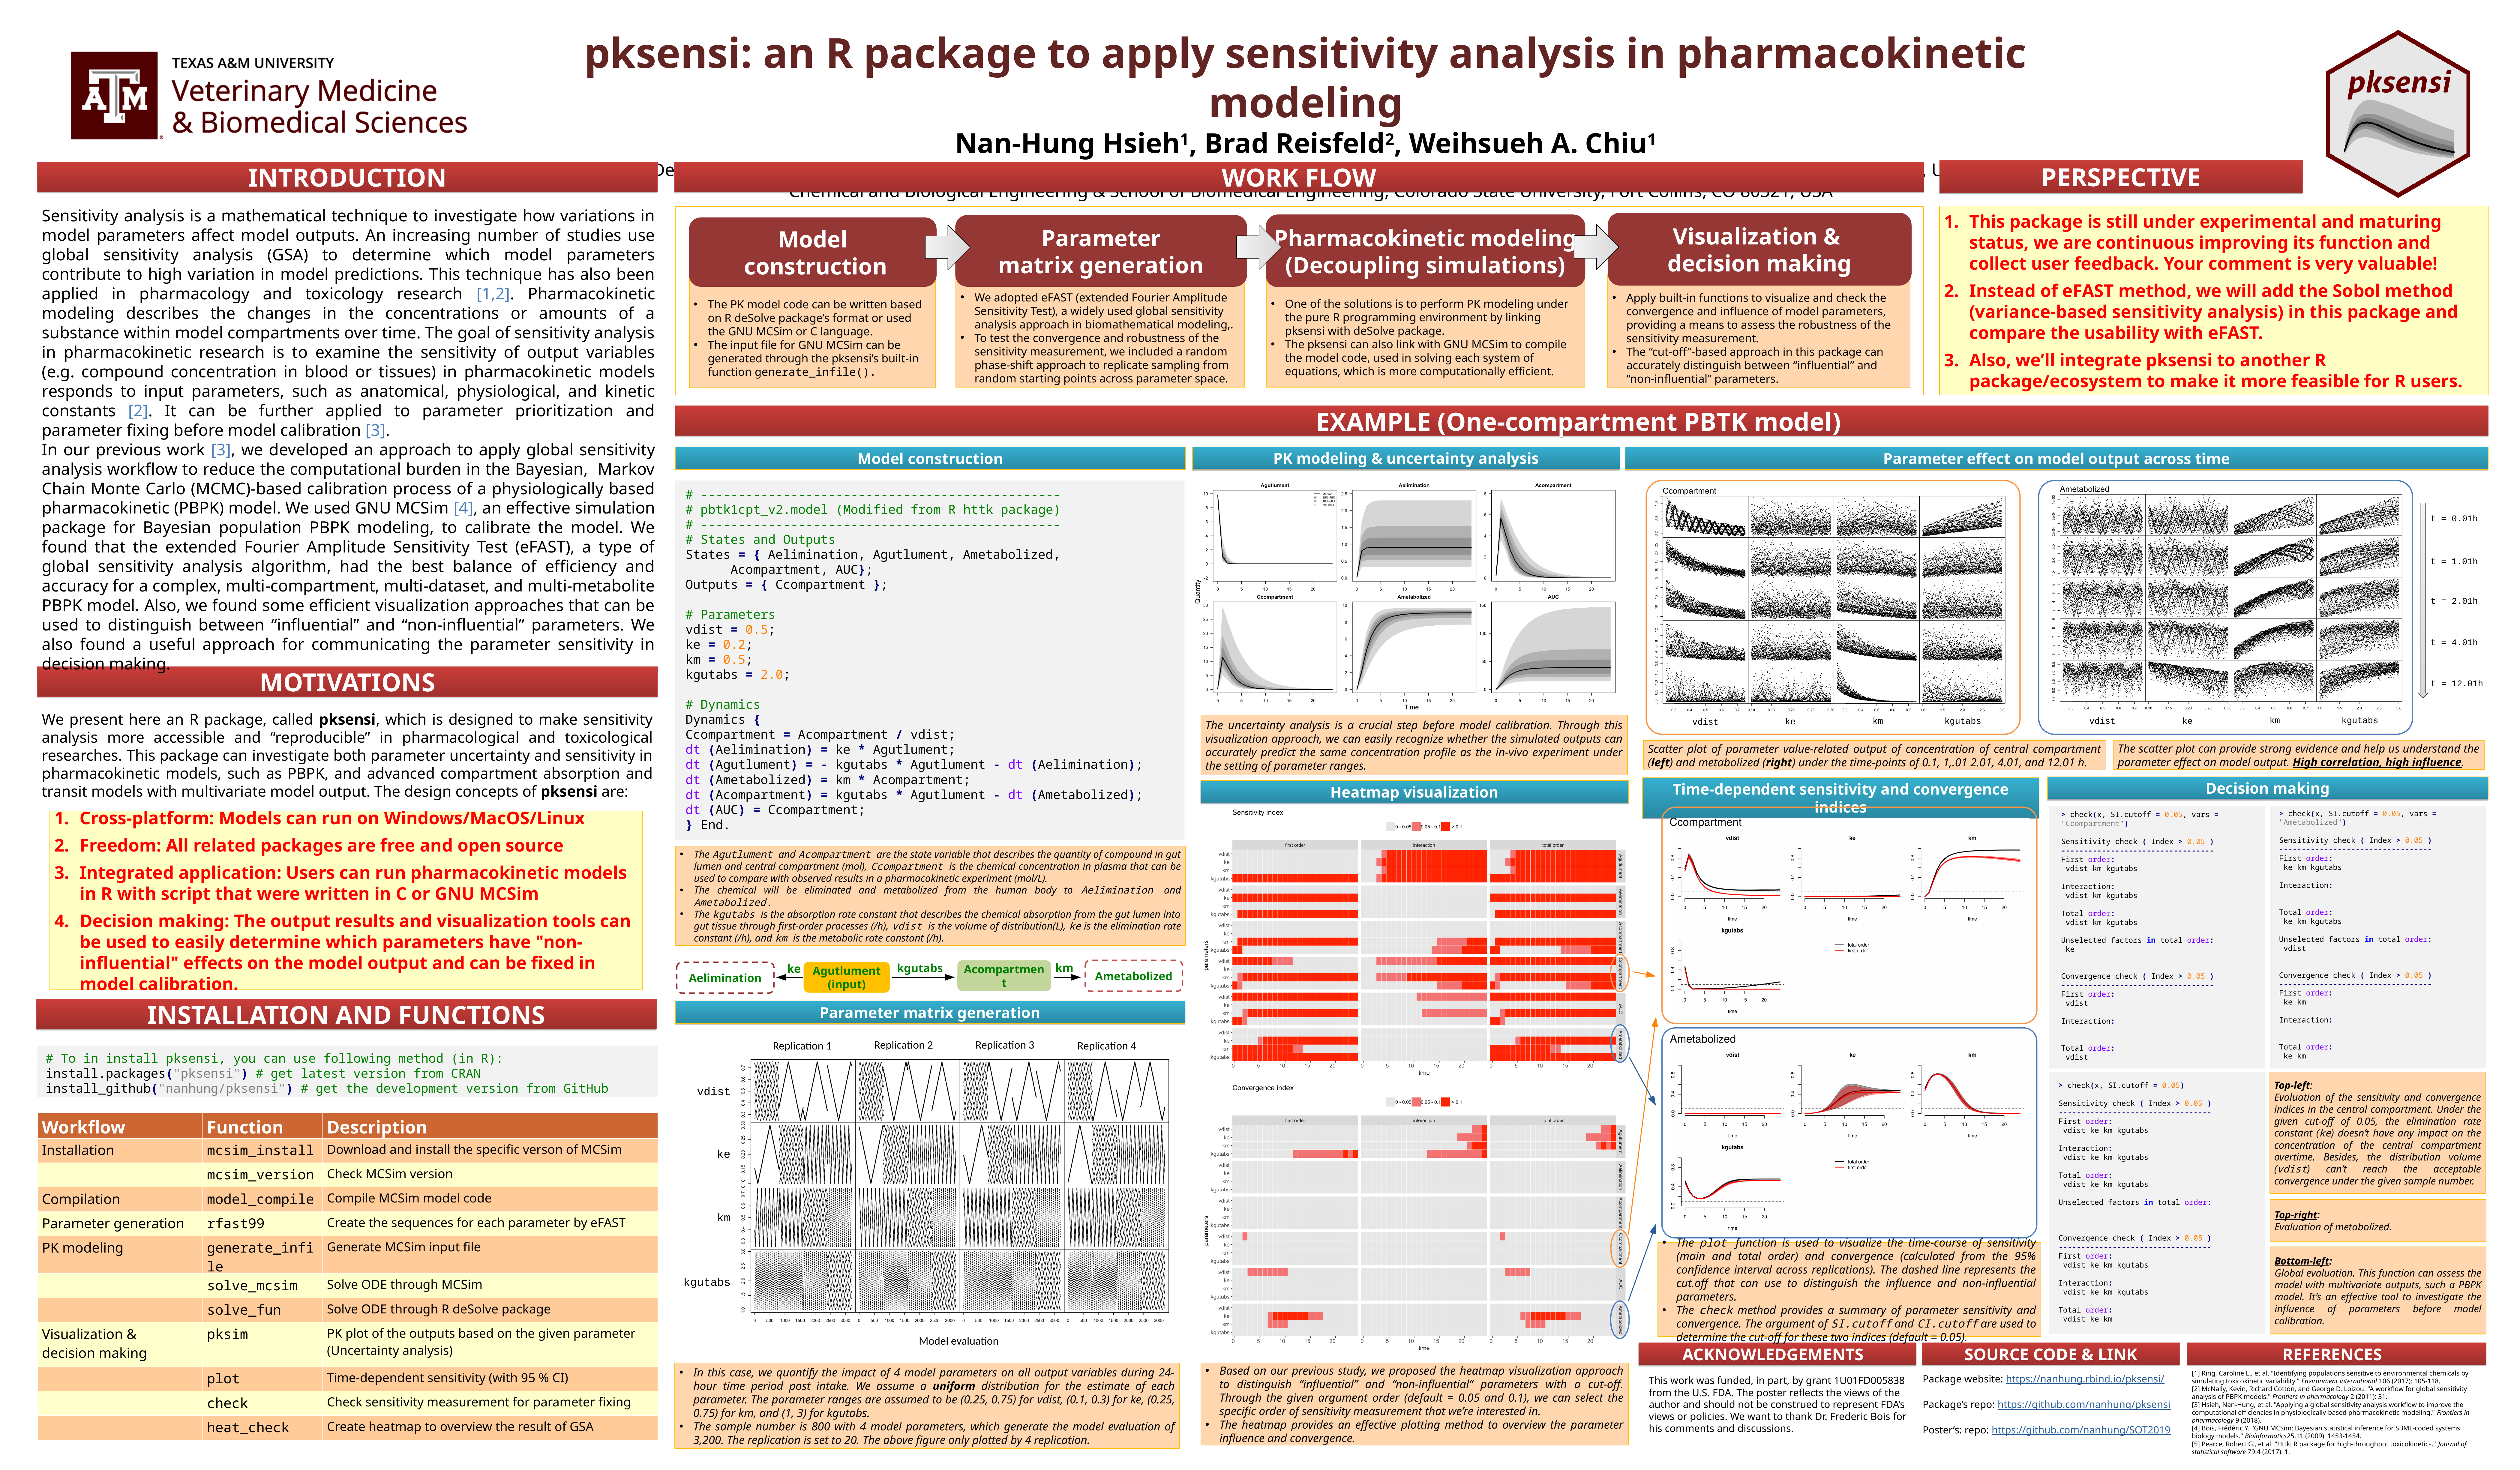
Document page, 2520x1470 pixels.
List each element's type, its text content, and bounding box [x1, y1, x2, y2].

text_box Top-left: Evaluation of the sensitivity and convergence indices in the central compartment. Under the given cut-off of 0.05, the elimination rate constant (ke) doesn’t have any impact on the concentration of the central compartment overtime. Besides, the distribution volume (vdist) can’t reach the acceptable convergence under the given sample number. [2269, 1072, 2486, 1194]
text_box Apply built-in functions to visualize and check the convergence and influence of model parameters, providing a means to assess the robustness of the sensitivity measurement. The “cut-off”-based approach in this package can accurately distinguish between “influential” and “non-influential” parameters. [1608, 276, 1910, 388]
table_cell PK modeling [38, 1236, 202, 1273]
text_box > check(x, SI.cutoff = 0.05, vars = "Ccompartment") Sensitivity check ( Index > 0.05 ) ---------------------------------- First order: vdist km kgutabs Interaction: vdist km kgutabs Total order: vdist km kgutabs Unselected factors in total order: ke Convergence check ( Index > 0.05 ) ---------------------------------- First order: vdist Interaction: Total order: vdist [2056, 807, 2260, 1064]
text_box [1574, 224, 1619, 270]
text_box [2418, 503, 2428, 698]
text_box Acknowledgements [1639, 1343, 1916, 1365]
text_box t = 4.01h [2426, 634, 2485, 649]
table_cell [38, 1367, 202, 1391]
text_box t = 12.01h [2426, 675, 2488, 690]
table_cell Check MCSim version [323, 1163, 658, 1187]
text_box Top-right: Evaluation of metabolized. [2270, 1199, 2486, 1242]
text_box > check(x, SI.cutoff = 0.05, vars = "Ametabolized") Sensitivity check ( Index > 0.05 ) ---------------------------------- First order: ke km kgutabs Interaction: Total order: ke km kgutabs Unselected factors in total order: vdist Convergence check ( Index > 0.05 ) ---------------------------------- First order: ke km Interaction: Total order: ke km [2275, 806, 2482, 1071]
table_cell Time-dependent sensitivity (with 95 % CI) [323, 1367, 658, 1391]
text_box This work was funded, in part, by grant 1U01FD005838 from the U.S. FDA. The poster reflects the views of the author and should not be construed to represent FDA’s views or policies. We want to thank Dr. Frederic Bois for his comments and discussions. [1644, 1372, 1916, 1436]
text_box # ------------------------------------------------ # pbtk1cpt_v2.model (Modified from R httk package) # ------------------------------------------------ # States and Outputs States = { Aelimination, Agutlument, Ametabolized, Acompartment, AUC}; Outputs = { Ccompartment }; # Parameters vdist = 0.5; ke = 0.2; km = 0.5; kgutabs = 2.0; # Dynamics Dynamics { Ccompartment = Acompartment / vdist; dt (Aelimination) = ke * Agutlument; dt (Agutlument) = - kgutabs * Agutlument - dt (Aelimination); dt (Ametabolized) = km * Acompartment; dt (Acompartment) = kgutabs * Agutlument - dt (Ametabolized); dt (AUC) = Ccompartment; } End. [681, 484, 1179, 834]
table_cell Create the sequences for each parameter by eFAST [323, 1212, 658, 1236]
text_box Motivations [268, 675, 275, 687]
table_cell [38, 1163, 202, 1187]
text_box kgutabs [1940, 713, 1986, 728]
text_box Decision making [2047, 777, 2488, 799]
picture [1201, 807, 1628, 1079]
text_box t = 2.01h [2426, 593, 2485, 608]
text_box Bottom-left: Global evaluation. This function can assess the model with multivariate outputs, such a PBPK model. It’s an effective tool to investigate the influence of parameters before model calibration. [2270, 1247, 2486, 1334]
text_box kgutabs [892, 959, 947, 977]
text_box Acompartment [957, 960, 1051, 991]
table_cell Visualization & decision making [38, 1322, 202, 1367]
text_box Package website: https://nanhung.rbind.io/pksensi/ Package’s repo: https://github.com/nanhung/pksensi Poster’s: repo: https://github.com/nanhung/SOT2019 [1918, 1370, 2187, 1451]
text_box The scatter plot can provide strong evidence and help us understand the parameter effect on model output. High correlation, high influence. [2113, 740, 2485, 770]
table_cell mcsim_version [203, 1163, 322, 1187]
text_box vdist [1688, 714, 1723, 729]
text_box kgutabs [679, 1272, 735, 1291]
text_box ke [2177, 713, 2197, 728]
text_box Sensitivity analysis is a mathematical technique to investigate how variations in model parameters affect model outputs. An increasing number of studies use global sensitivity analysis (GSA) to determine which model parameters contribute to high variation in model predictions. This technique has also been applied in pharmacology and toxicology research [1,2]. Pharmacokinetic modeling describes the changes in the concentrations or amounts of a substance within model compartments over time. The goal of sensitivity analysis in pharmacokinetic research is to examine the sensitivity of output variables (e.g. compound concentration in blood or tissues) in pharmacokinetic models responds to input parameters, such as anatomical, physiological, and kinetic constants [2]. It can be further applied to parameter prioritization and parameter fixing before model calibration [3]. In our previous work [3], we developed an approach to apply global sensitivity analysis workflow to reduce the computational burden in the Bayesian, Markov Chain Monte Carlo (MCMC)-based calibration process of a physiologically based pharmacokinetic (PBPK) model. We used GNU MCSim [4], an effective simulation package for Bayesian population PBPK modeling, to calibrate the model. We found that the extended Fourier Amplitude Sensitivity Test (eFAST), a type of global sensitivity analysis algorithm, had the best balance of efficiency and accuracy for a complex, multi-compartment, multi-dataset, and multi-metabolite PBPK model. Also, we found some efficient visualization approaches that can be used to distinguish between “influential” and “non-influential” parameters. We also found a useful approach for communicating the parameter sensitivity in decision making. [37, 203, 660, 675]
picture [1201, 1082, 1628, 1354]
text_box # To in install pksensi, you can use following method (in R): install.packages("pksensi") # get latest version from CRAN install_github("nanhung/pksensi") # get the development version from GitHub [41, 1048, 658, 1098]
table_cell [38, 1298, 202, 1322]
picture [1669, 818, 2029, 1014]
text_box The plot function is used to visualize the time-course of sensitivity (main and total order) and convergence (calculated from the 95% confidence interval across replications). The dashed line represents the cut.off that can use to distinguish the influence and non-influential parameters. The check method provides a summary of parameter sensitivity and convergence. The argument of SI.cutoff and CI.cutoff are used to determine the cut-off for these two indices (default = 0.05). [1657, 1242, 2041, 1337]
text_box > check(x, SI.cutoff = 0.05) Sensitivity check ( Index > 0.05 ) ---------------------------------- First order: vdist ke km kgutabs Interaction: vdist ke km kgutabs Total order: vdist ke km kgutabs Unselected factors in total order: Convergence check ( Index > 0.05 ) ---------------------------------- First order: vdist ke km kgutabs Interaction: vdist ke km kgutabs Total order: vdist ke km [2054, 1078, 2254, 1334]
text_box PK modeling & uncertainty analysis [1192, 447, 1620, 469]
text_box Heatmap visualization [1201, 780, 1628, 803]
table_header Function [203, 1113, 322, 1138]
text_box [925, 225, 970, 270]
text_box Time-dependent sensitivity and convergence indices [1663, 808, 2036, 818]
text_box Parameter effect on model output across time [1625, 447, 2488, 470]
table_cell [38, 1391, 202, 1415]
text_box Motivations [289, 676, 298, 688]
text_box km [2265, 712, 2285, 727]
table_cell generate_infile [203, 1236, 322, 1273]
text_box t = 1.01h [2426, 553, 2485, 568]
table_cell pksim [203, 1322, 322, 1367]
picture [1611, 1302, 1628, 1338]
table_cell Parameter generation [38, 1212, 202, 1236]
text_box Motivations [331, 675, 338, 687]
picture [1612, 1231, 1628, 1266]
text_box [2270, 806, 2275, 1069]
table_cell solve_fun [203, 1298, 322, 1322]
text_box Motivations [387, 676, 396, 688]
table_cell Check sensitivity measurement for parameter fixing [323, 1391, 658, 1415]
text_box km [1868, 713, 1888, 728]
table_cell PK plot of the outputs based on the given parameter (Uncertainty analysis) [323, 1322, 658, 1367]
text_box [1] Ring, Caroline L., et al. "Identifying populations sensitive to environmental chemicals by simulating toxicokinetic variability." Environment international 106 (2017): 105-118. [2] McNally, Kevin, Richard Cotton, and George D. Loizou. "A workflow for global sensitivity analysis of PBPK models." Frontiers in pharmacology 2 (2011): 31. [3] Hsieh, Nan-Hung, et al. "Applying a global sensitivity analysis workflow to improve the computational efficiencies in physiologically-based pharmacokinetic modeling." Frontiers in pharmacology 9 (2018). [4] Bois, Frédéric Y. "GNU MCSim: Bayesian statistical inference for SBML-coded systems biology models." Bioinformatics25.11 (2009): 1453-1454. [5] Pearce, Robert G., et al. "Httk: R package for high-throughput toxicokinetics." Journal of statistical software 79.4 (2017): 1. [2187, 1367, 2488, 1458]
table_cell Generate MCSim input file [323, 1236, 658, 1273]
table_cell Solve ODE through MCSim [323, 1274, 658, 1298]
text_box Replication 1 [768, 1036, 836, 1054]
text_box [1236, 224, 1282, 270]
table_header Workflow [38, 1113, 202, 1138]
table_cell plot [203, 1367, 322, 1391]
text_box Motivations [409, 675, 416, 687]
table_cell [38, 1274, 202, 1298]
text_box ke [1780, 713, 1800, 729]
text_box This package is still under experimental and maturing status, we are continuous improving its function and collect user feedback. Your comment is very valuable! Instead of eFAST method, we will add the Sobol method (variance-based sensitivity analysis) in this package and compare the usability with eFAST. Also, we’ll integrate pksensi to another R package/ecosystem to make it more feasible for R users. [1939, 206, 2488, 395]
text_box [37, 1045, 658, 1097]
text_box Work Flow [674, 162, 1924, 192]
text_box Agutlument (input) [803, 962, 890, 993]
text_box Visualization & decision making [1608, 213, 1912, 286]
text_box Motivations [37, 666, 658, 697]
text_box The Agutlument and Acompartment are the state variable that describes the quantity of compound in gut lumen and central compartment (mol), Ccompartment is the chemical concentration in plasma that can be used to compare with observed results in a pharmacokinetic experiment (mol/L). The chemical will be eliminated and metabolized from the human body to Aelimination and Ametabolized . The kgutabs is the absorption rate constant that describes the chemical absorption from the gut lumen into gut tissue through first-order processes (/h), vdist is the volume of distribution(L), ke is the elimination rate constant (/h), and km is the metabolic rate constant (/h). [675, 846, 1186, 946]
picture [1192, 480, 1620, 713]
text_box [675, 481, 1185, 840]
text_box Scatter plot of parameter value-related output of concentration of central compartment (left) and metabolized (right) under the time-points of 0.1, 1,.01 2.01, 4.01, and 12.01 h. [1643, 740, 2106, 770]
table_cell rfast99 [203, 1212, 322, 1236]
picture [71, 52, 467, 139]
text_box [2049, 806, 2265, 1069]
table_cell check [203, 1391, 322, 1415]
text_box Cross-platform: Models can run on Windows/MacOS/Linux Freedom: All related packages are free and open source Integrated application: Users can run pharmacokinetic models in R with script that were written in C or GNU MCSim Decision making: The output results and visualization tools can be used to easily determine which parameters have "non-influential" effects on the model output and can be fixed in model calibration. [50, 811, 643, 990]
text_box Introduction [37, 162, 658, 192]
text_box Replication 3 [971, 1035, 1039, 1053]
text_box One of the solutions is to perform PK modeling under the pure R programming environment by linking pksensi with deSolve package. The pksensi can also link with GNU MCSim to compile the model code, used in solving each system of equations, which is more computationally efficient. [1266, 278, 1585, 387]
text_box We present here an R package, called pksensi, which is designed to make sensitivity analysis more accessible and “reproducible” in pharmacological and toxicological researches. This package can investigate both parameter uncertainty and sensitivity in pharmacokinetic models, such as PBPK, and advanced compartment absorption and transit models with multivariate model output. The design concepts of pksensi are: [37, 708, 658, 802]
table_cell Solve ODE through R deSolve package [323, 1298, 658, 1322]
text_box Perspective [1939, 160, 2302, 193]
text_box Replication 2 [870, 1035, 938, 1053]
table_cell mcsim_install [203, 1139, 322, 1163]
text_box Model evaluation [914, 1331, 1003, 1349]
text_box pksensi: an R package to apply sensitivity analysis in pharmacokinetic modeling Nan-Hung Hsieh1, Brad Reisfeld2, Weihsueh A. Chiu1 1Department of Veterinary Integrative Biosciences, College of Veterinary Medicine and Biomedical Sciences, Texas A&M University, College Station, TX 77845, USA 2 Chemical and Biological Engineering & School of Biomedical Engineering, Colorado State University, Fort Collins, CO 80521, USA [489, 25, 2122, 202]
table_cell Compile MCSim model code [323, 1187, 658, 1211]
picture [1612, 1025, 1628, 1061]
table_cell solve_mcsim [203, 1274, 322, 1298]
text_box Time-dependent sensitivity and convergence indices [1642, 777, 2039, 818]
text_box We adopted eFAST (extended Fourier Amplitude Sensitivity Test), a widely used global sensitivity analysis approach in biomathematical modeling,. To test the convergence and robustness of the sensitivity measurement, we included a random phase-shift approach to replicate sampling from random starting points across parameter space. [956, 279, 1245, 388]
text_box ke [782, 960, 805, 978]
text_box vdist [2085, 713, 2120, 728]
text_box Replication 4 [1073, 1036, 1141, 1054]
table_cell Compilation [38, 1187, 202, 1211]
text_box [2049, 1072, 2265, 1334]
text_box Based on our previous study, we proposed the heatmap visualization approach to distinguish “influential” and “non-influential” parameters with a cut-off. Through the given argument order (default = 0.05 and 0.1), we can select the specific order of sensitivity measurement that we’re interested in. The heatmap provides an effective plotting method to overview the parameter influence and convergence. [1201, 1363, 1628, 1445]
picture [1650, 487, 2009, 716]
picture [1611, 955, 1628, 991]
text_box The PK model code can be written based on R deSolve package’s format or used the GNU MCSim or C language. The input file for GNU MCSim can be generated through the pksensi’s built-in function generate_infile(). [689, 278, 936, 388]
table_cell model_compile [203, 1187, 322, 1211]
text_box t = 0.01h [2426, 510, 2485, 525]
text_box kgutabs [2337, 712, 2383, 727]
table_header Description [323, 1113, 658, 1138]
text_box Ametabolized [1085, 960, 1183, 991]
table_cell Download and install the specific verson of MCSim [323, 1139, 658, 1163]
text_box The uncertainty analysis is a crucial step before model calibration. Through this visualization approach, we can easily recognize whether the simulated outputs can accurately predict the same concentration profile as the in-vivo experiment under the setting of parameter ranges. [1201, 715, 1628, 775]
text_box Installation and functions [36, 999, 657, 1029]
text_box ke [712, 1144, 735, 1163]
text_box Parameter matrix generation [955, 215, 1247, 287]
text_box [2482, 806, 2486, 1069]
table_cell Installation [38, 1139, 202, 1163]
table_cell Create heatmap to overview the result of GSA [323, 1416, 658, 1440]
picture [1670, 1034, 2029, 1231]
text_box Example (One-compartment PBTK model) [675, 406, 2488, 436]
text_box km [1051, 958, 1078, 977]
table_cell heat_check [203, 1416, 322, 1440]
table_cell [38, 1416, 202, 1440]
text_box Model construction [689, 217, 937, 287]
text_box Motivations [348, 676, 352, 684]
text_box Parameter matrix generation [675, 1001, 1185, 1024]
picture [2325, 29, 2471, 199]
text_box In this case, we quantify the impact of 4 model parameters on all output variables during 24-hour time period post intake. We assume a uniform distribution for the estimate of each parameter. The parameter ranges are assumed to be (0.25, 0.75) for vdist, (0.1, 0.3) for ke, (0.25, 0.75) for km, and (1, 3) for kgutabs. The sample number is 800 with 4 model parameters, which generate the model evaluation of 3,200. The replication is set to 20. The above figure only plotted by 4 replication. [675, 1363, 1180, 1449]
text_box Pharmacokinetic modeling (Decoupling simulations) [1266, 214, 1585, 287]
text_box References [2187, 1343, 2486, 1365]
text_box km [712, 1208, 735, 1226]
picture [2047, 486, 2406, 714]
text_box Source code & Link [1922, 1343, 2180, 1365]
text_box Aelimination [676, 962, 774, 993]
text_box Model construction [675, 447, 1186, 469]
picture [735, 1049, 1174, 1328]
text_box vdist [692, 1082, 735, 1100]
